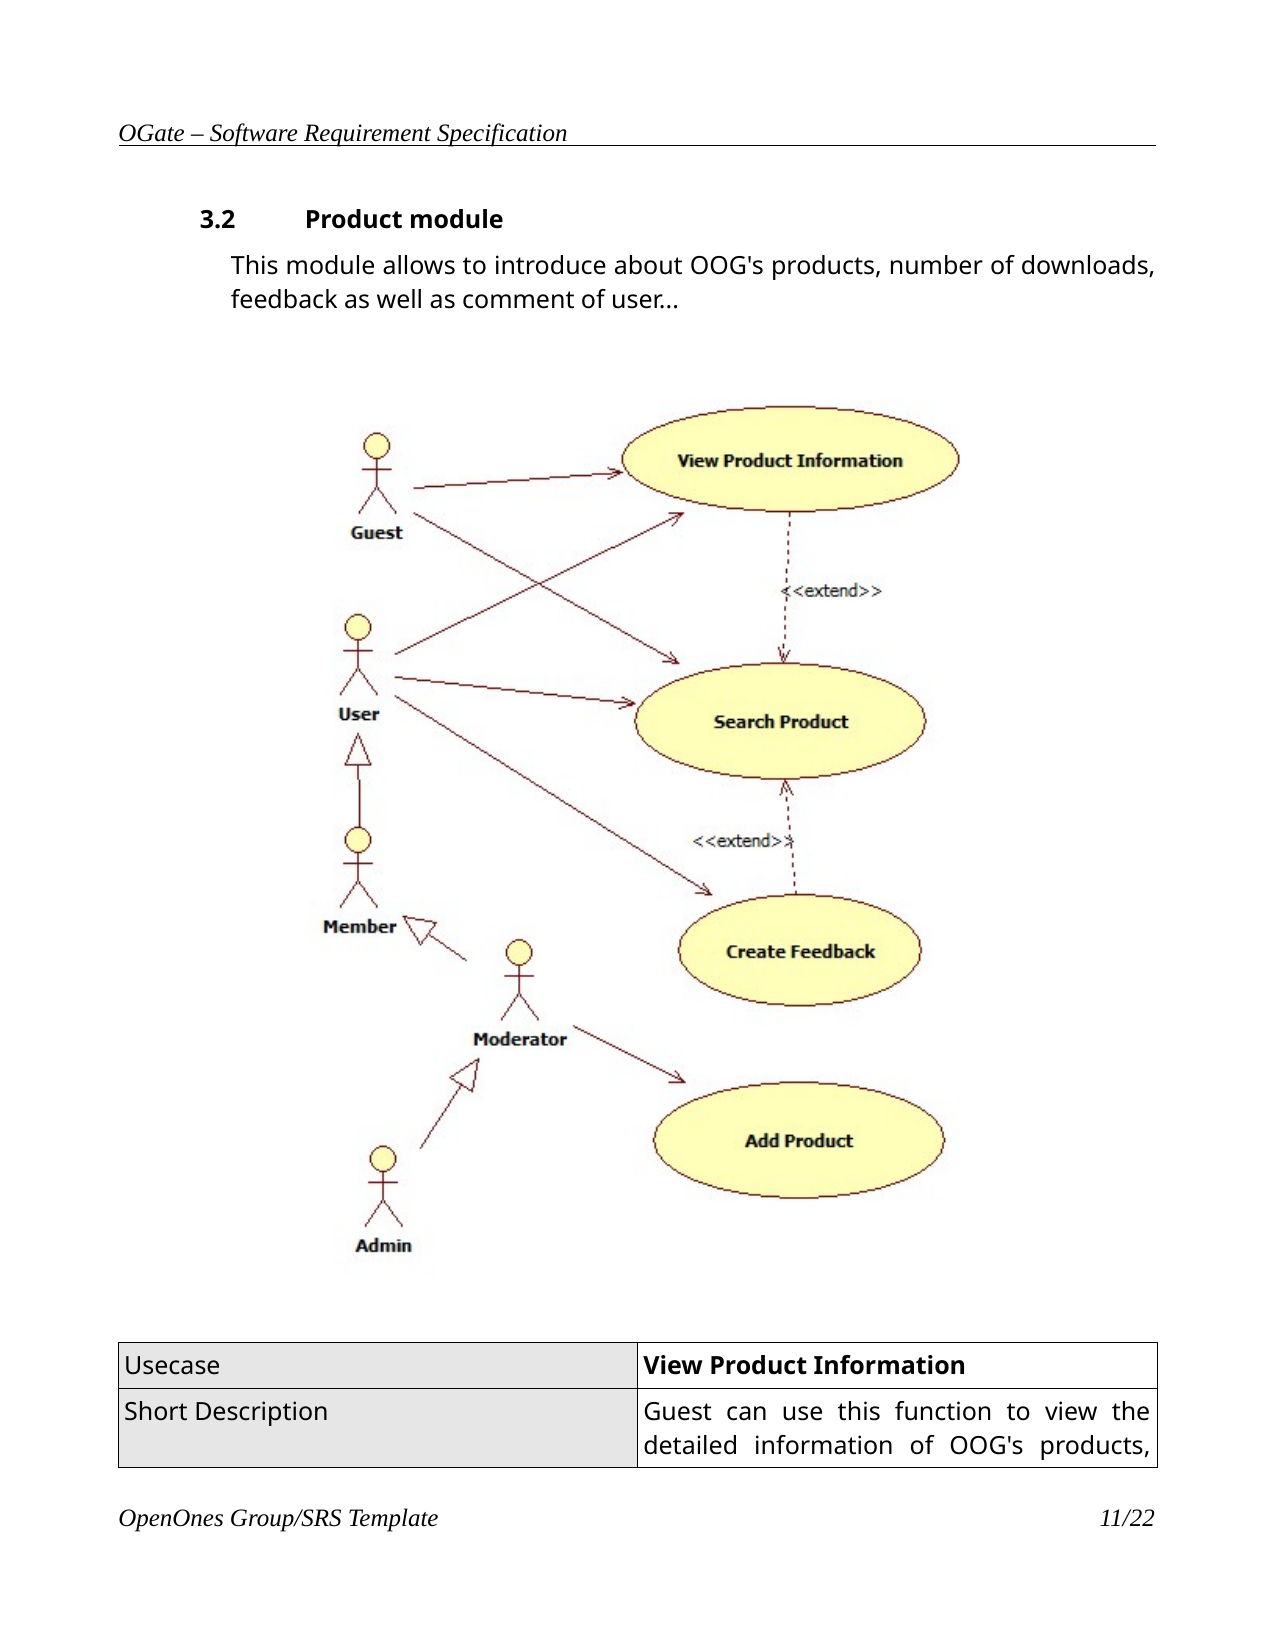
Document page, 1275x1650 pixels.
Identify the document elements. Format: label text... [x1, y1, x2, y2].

picture [284, 375, 991, 1296]
subtitle Product module [193, 201, 1157, 235]
table_cell Guest can use this function to view the detailed information of OOG's products, [638, 1389, 1157, 1467]
table_cell Short Description [119, 1389, 637, 1467]
list This module allows to introduce about OOG's products, number of downloads, feedback as well as comment of user... [193, 248, 1157, 316]
table_header Usecase [119, 1343, 637, 1388]
table_header View Product Information [638, 1343, 1157, 1388]
